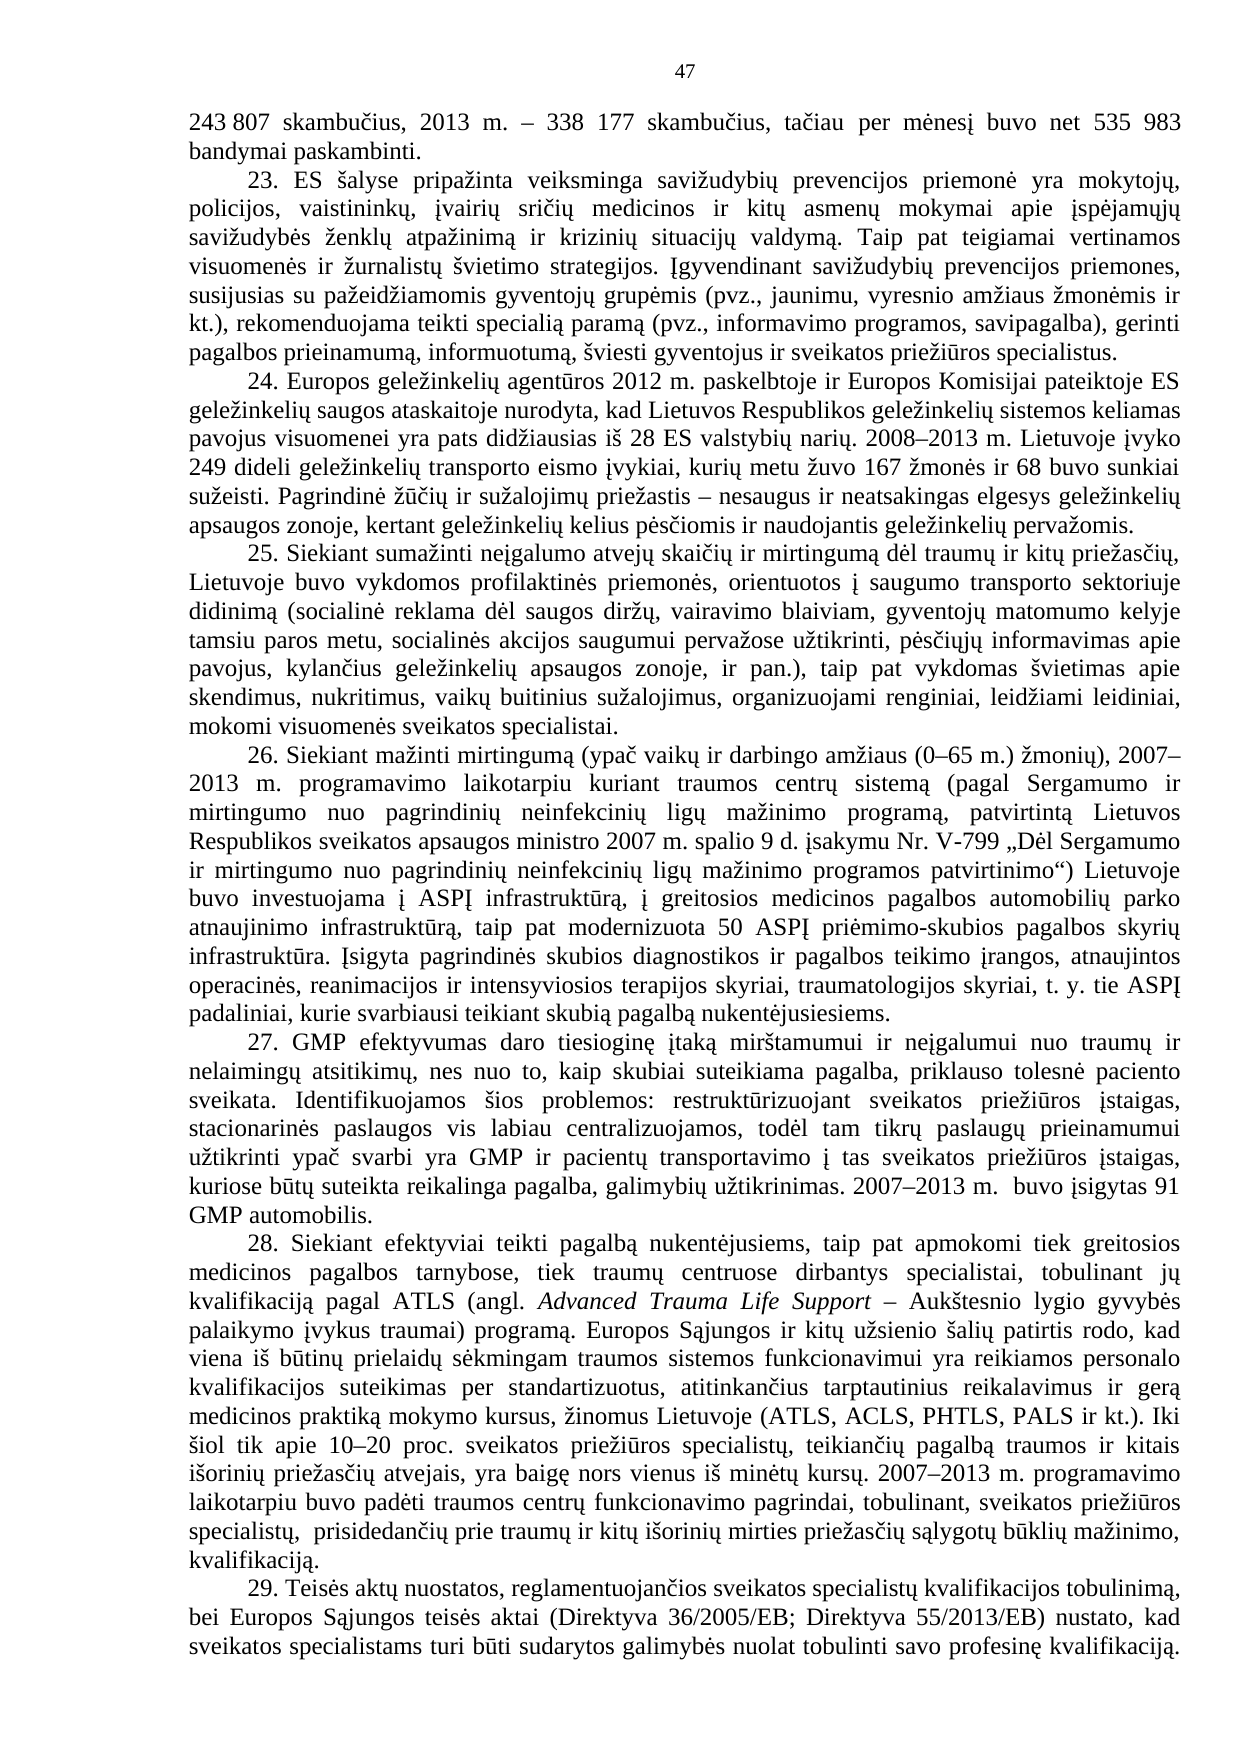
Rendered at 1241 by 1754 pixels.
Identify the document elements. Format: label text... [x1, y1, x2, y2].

text 25. Siekiant sumažinti neįgalumo atvejų skaičių ir mirtingumą dėl traumų ir kitų priežasčių, Lietuvoje buvo vykdomos profilaktinės priemonės, orientuotos į saugumo transporto sektoriuje didinimą (socialinė reklama dėl saugos diržų, vairavimo blaiviam, gyventojų matomumo kelyje tamsiu paros metu, socialinės akcijos saugumui pervažose užtikrinti, pėsčiųjų informavimas apie pavojus, kylančius geležinkelių apsaugos zonoje, ir pan.), taip pat vykdomas švietimas apie skendimus, nukritimus, vaikų buitinius sužalojimus, organizuojami renginiai, leidžiami leidiniai, mokomi visuomenės sveikatos specialistai. [188, 538, 1181, 740]
text 29. Teisės aktų nuostatos, reglamentuojančios sveikatos specialistų kvalifikacijos tobulinimą, bei Europos Sąjungos teisės aktai (Direktyva 36/2005/EB; Direktyva 55/2013/EB) nustato, kad sveikatos specialistams turi būti sudarytos galimybės nuolat tobulinti savo profesinę kvalifikaciją. [188, 1573, 1181, 1660]
text 28. Siekiant efektyviai teikti pagalbą nukentėjusiems, taip pat apmokomi tiek greitosios medicinos pagalbos tarnybose, tiek traumų centruose dirbantys specialistai, tobulinant jų kvalifikaciją pagal ATLS (angl. Advanced Trauma Life Support – Aukštesnio lygio gyvybės palaikymo įvykus traumai) programą. Europos Sąjungos ir kitų užsienio šalių patirtis rodo, kad viena iš būtinų prielaidų sėkmingam traumos sistemos funkcionavimui yra reikiamos personalo kvalifikacijos suteikimas per standartizuotus, atitinkančius tarptautinius reikalavimus ir gerą medicinos praktiką mokymo kursus, žinomus Lietuvoje (ATLS, ACLS, PHTLS, PALS ir kt.). Iki šiol tik apie 10–20 proc. sveikatos priežiūros specialistų, teikiančių pagalbą traumos ir kitais išorinių priežasčių atvejais, yra baigę nors vienus iš minėtų kursų. 2007–2013 m. programavimo laikotarpiu buvo padėti traumos centrų funkcionavimo pagrindai, tobulinant, sveikatos priežiūros specialistų, prisidedančių prie traumų ir kitų išorinių mirties priežasčių sąlygotų būklių mažinimo, kvalifikaciją. [188, 1228, 1181, 1573]
text 23. ES šalyse pripažinta veiksminga savižudybių prevencijos priemonė yra mokytojų, policijos, vaistininkų, įvairių sričių medicinos ir kitų asmenų mokymai apie įspėjamųjų savižudybės ženklų atpažinimą ir krizinių situacijų valdymą. Taip pat teigiamai vertinamos visuomenės ir žurnalistų švietimo strategijos. Įgyvendinant savižudybių prevencijos priemones, susijusias su pažeidžiamomis gyventojų grupėmis (pvz., jaunimu, vyresnio amžiaus žmonėmis ir kt.), rekomenduojama teikti specialią paramą (pvz., informavimo programos, savipagalba), gerinti pagalbos prieinamumą, informuotumą, šviesti gyventojus ir sveikatos priežiūros specialistus. [188, 165, 1181, 366]
text 24. Europos geležinkelių agentūros 2012 m. paskelbtoje ir Europos Komisijai pateiktoje ES geležinkelių saugos ataskaitoje nurodyta, kad Lietuvos Respublikos geležinkelių sistemos keliamas pavojus visuomenei yra pats didžiausias iš 28 ES valstybių narių. 2008–2013 m. Lietuvoje įvyko 249 dideli geležinkelių transporto eismo įvykiai, kurių metu žuvo 167 žmonės ir 68 buvo sunkiai sužeisti. Pagrindinė žūčių ir sužalojimų priežastis – nesaugus ir neatsakingas elgesys geležinkelių apsaugos zonoje, kertant geležinkelių kelius pėsčiomis ir naudojantis geležinkelių pervažomis. [188, 366, 1181, 538]
text 243 807 skambučius, 2013 m. – 338 177 skambučius, tačiau per mėnesį buvo net 535 983 bandymai paskambinti. [188, 107, 1181, 165]
text 27. GMP efektyvumas daro tiesioginę įtaką mirštamumui ir neįgalumui nuo traumų ir nelaimingų atsitikimų, nes nuo to, kaip skubiai suteikiama pagalba, priklauso tolesnė paciento sveikata. Identifikuojamos šios problemos: restruktūrizuojant sveikatos priežiūros įstaigas, stacionarinės paslaugos vis labiau centralizuojamos, todėl tam tikrų paslaugų prieinamumui užtikrinti ypač svarbi yra GMP ir pacientų transportavimo į tas sveikatos priežiūros įstaigas, kuriose būtų suteikta reikalinga pagalba, galimybių užtikrinimas. 2007–2013 m. buvo įsigytas 91 GMP automobilis. [188, 1027, 1181, 1228]
text 26. Siekiant mažinti mirtingumą (ypač vaikų ir darbingo amžiaus (0–65 m.) žmonių), 2007–2013 m. programavimo laikotarpiu kuriant traumos centrų sistemą (pagal Sergamumo ir mirtingumo nuo pagrindinių neinfekcinių ligų mažinimo programą, patvirtintą Lietuvos Respublikos sveikatos apsaugos ministro 2007 m. spalio 9 d. įsakymu Nr. V-799 „Dėl Sergamumo ir mirtingumo nuo pagrindinių neinfekcinių ligų mažinimo programos patvirtinimo“) Lietuvoje buvo investuojama į ASPĮ infrastruktūrą, į greitosios medicinos pagalbos automobilių parko atnaujinimo infrastruktūrą, taip pat modernizuota 50 ASPĮ priėmimo-skubios pagalbos skyrių infrastruktūra. Įsigyta pagrindinės skubios diagnostikos ir pagalbos teikimo įrangos, atnaujintos operacinės, reanimacijos ir intensyviosios terapijos skyriai, traumatologijos skyriai, t. y. tie ASPĮ padaliniai, kurie svarbiausi teikiant skubią pagalbą nukentėjusiesiems. [188, 740, 1181, 1027]
